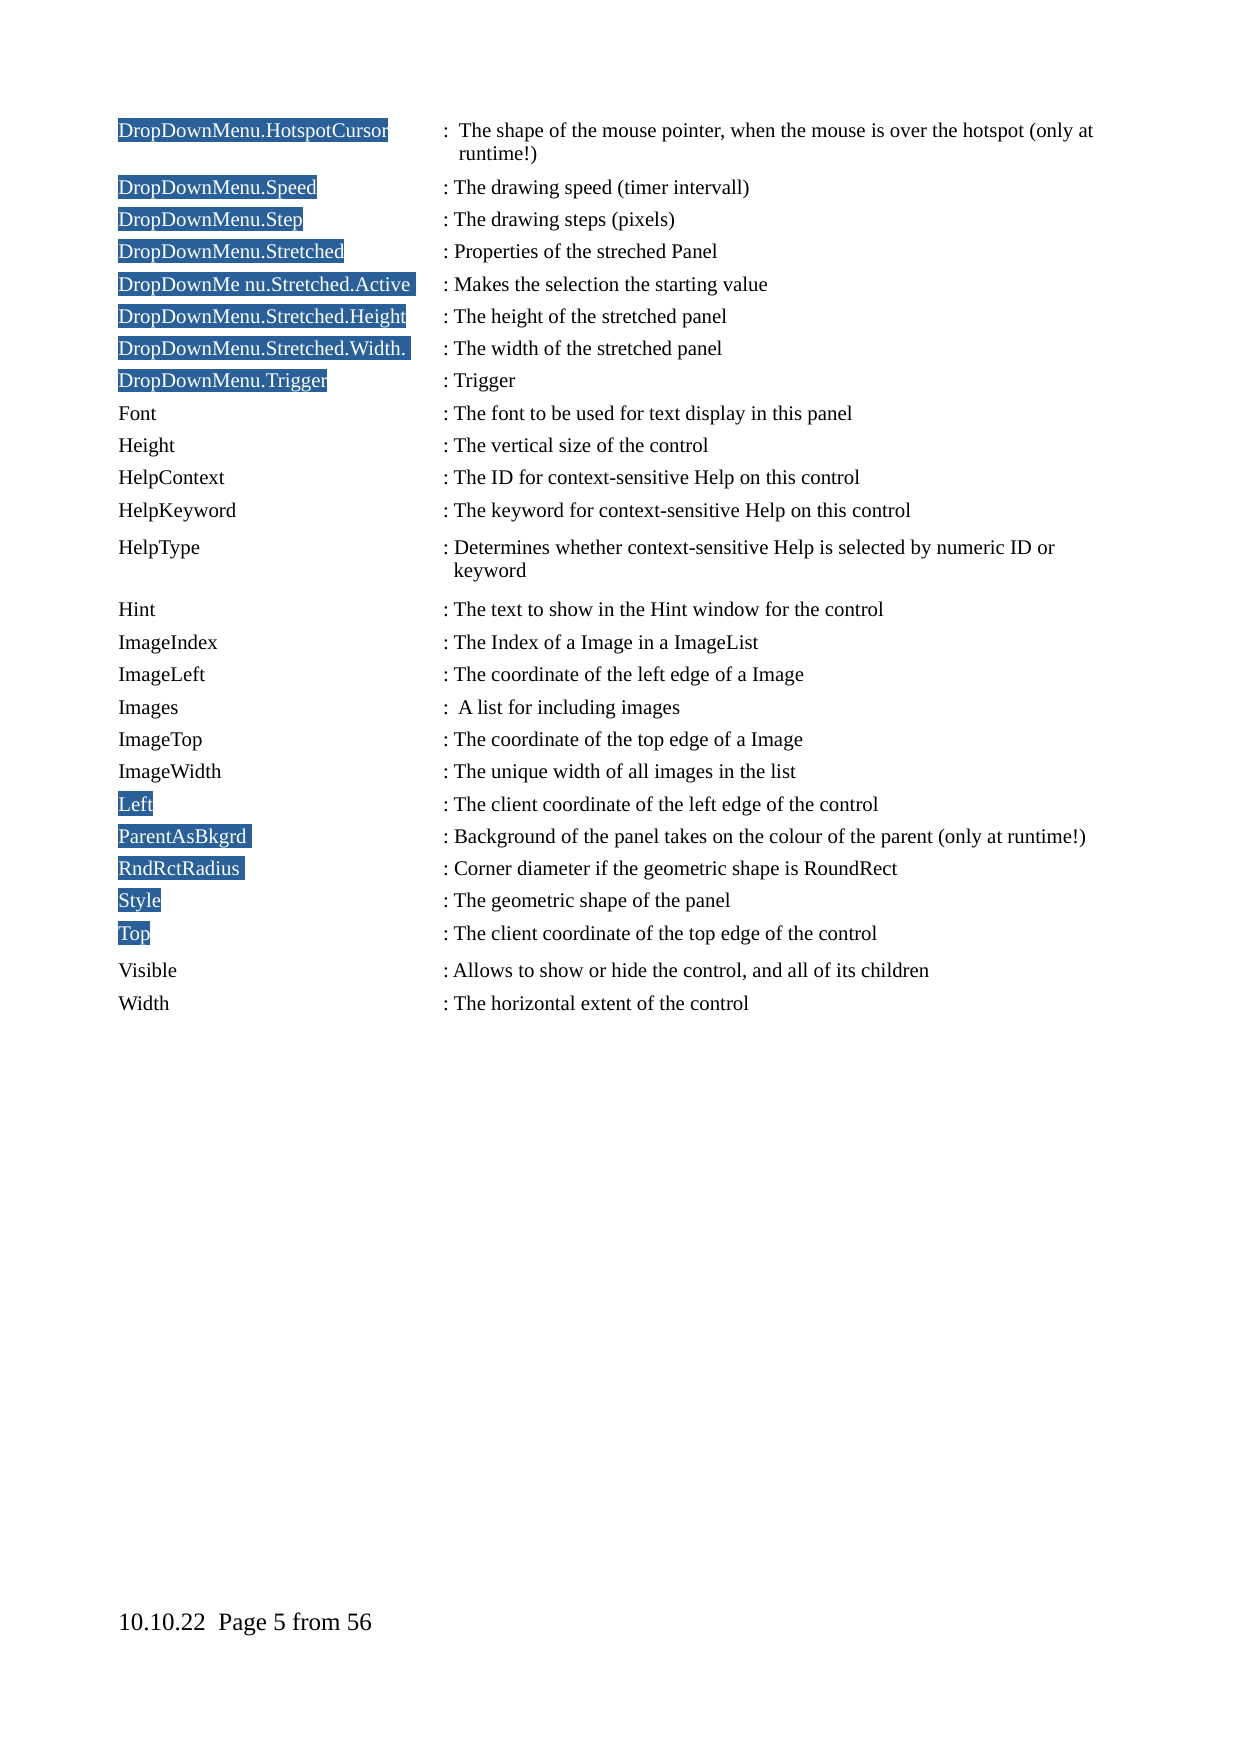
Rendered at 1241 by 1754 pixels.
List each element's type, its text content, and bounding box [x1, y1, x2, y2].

text ImageIndex : The Index of a Image in a ImageList [118, 635, 1122, 653]
text DropDownMenu.Stretched.Width. : The width of the stretched panel [118, 341, 1122, 359]
text Visible : Allows to show or hide the control, and all of its children [118, 958, 1122, 982]
text HelpContext : The ID for context-sensitive Help on this control [118, 471, 1122, 488]
text Style : The geometric shape of the panel [118, 894, 1122, 911]
text HelpType : Determines whether context-sensitive Help is selected by numeric ID or keyword [118, 535, 1122, 582]
text DropDownMenu.Stretched.Height : The height of the stretched panel [118, 309, 1122, 327]
text ImageWidth : The unique width of all images in the list [118, 764, 1122, 782]
text Images : A list for including images [118, 700, 1122, 718]
text Font : The font to be used for text display in this panel [118, 406, 1122, 424]
text ParentAsBkgrd : Background of the panel takes on the colour of the parent (only at runtime!) [118, 829, 1122, 847]
text RndRctRadius : Corner diameter if the geometric shape is RoundRect [118, 861, 1122, 879]
text ImageTop : The coordinate of the top edge of a Image [118, 732, 1122, 750]
text DropDownMe nu.Stretched.Active : Makes the selection the starting value [118, 277, 1122, 294]
text Hint : The text to show in the Hint window for the control [118, 597, 1122, 621]
text Width : The horizontal extent of the control [118, 996, 1122, 1014]
text Left : The client coordinate of the left edge of the control [118, 797, 1122, 814]
text DropDownMenu.Stretched : Properties of the streched Panel [118, 244, 1122, 262]
text Top : The client coordinate of the top edge of the control [118, 926, 1122, 944]
text Height : The vertical size of the control [118, 438, 1122, 456]
text DropDownMenu.Step : The drawing steps (pixels) [118, 212, 1122, 230]
text HelpKeyword : The keyword for context-sensitive Help on this control [118, 503, 1122, 521]
text DropDownMenu.Trigger : Trigger [118, 374, 1122, 391]
text DropDownMenu.Speed : The drawing speed (timer intervall) [118, 180, 1122, 198]
text ImageLeft : The coordinate of the left edge of a Image [118, 668, 1122, 685]
text DropDownMenu.HotspotCursor : The shape of the mouse pointer, when the mouse is over the hotspot (only at runtime!) [118, 118, 1122, 165]
